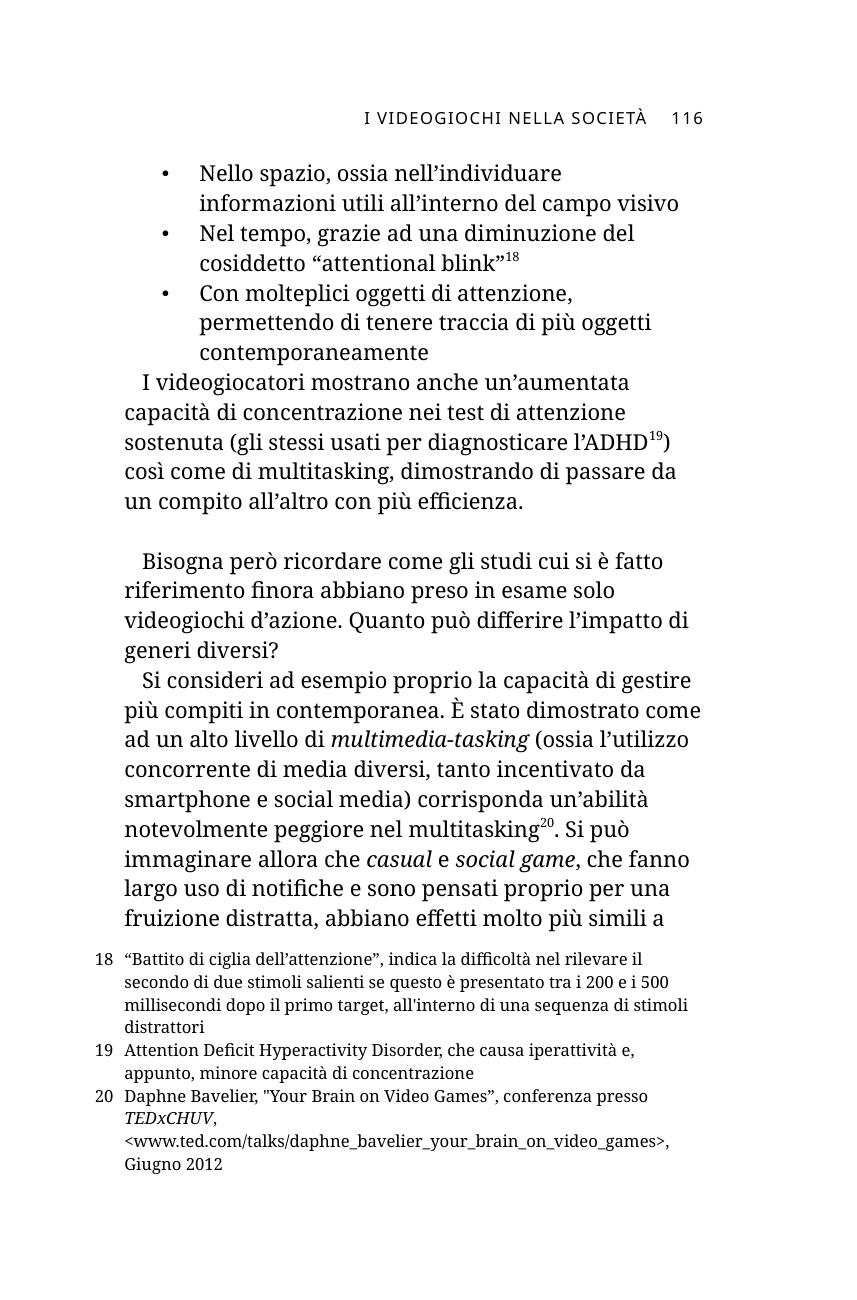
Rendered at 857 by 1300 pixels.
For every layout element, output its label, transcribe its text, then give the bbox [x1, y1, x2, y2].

text Daphne Bavelier, "Your Brain on Video Games”, conferenza presso TEDxCHUV, <www.ted.com/talks/daphne_bavelier_your_brain_on_video_games>, Giugno 2012 [94, 1084, 703, 1175]
text Bisogna però ricordare come gli studi cui si è fatto riferimento finora abbiano preso in esame solo videogiochi d’azione. Quanto può differire l’impatto di generi diversi? [124, 546, 703, 665]
list Nel tempo, grazie ad una diminuzione del cosiddetto “attentional blink” [162, 218, 703, 278]
text Attention Deficit Hyperactivity Disorder, che causa iperattività e, appunto, minore capacità di concentrazione [94, 1039, 703, 1084]
list “Battito di ciglia dell’attenzione”, indica la difficoltà nel rilevare il secondo di due stimoli salienti se questo è presentato tra i 200 e i 500 millisecondi dopo il primo target, all'interno di una sequenza di stimoli distrattori [94, 948, 703, 1039]
list Nello spazio, ossia nell’individuare informazioni utili all’interno del campo visivo [162, 158, 703, 218]
text I videogiocatori mostrano anche un’aumentata capacità di concentrazione nei test di attenzione sostenuta (gli stessi usati per diagnosticare l’ADHD) così come di multitasking, dimostrando di passare da un compito all’altro con più efficienza. [124, 367, 703, 516]
list Con molteplici oggetti di attenzione, permettendo di tenere traccia di più oggetti contemporaneamente [162, 278, 703, 367]
text Si consideri ad esempio proprio la capacità di gestire più compiti in contemporanea. È stato dimostrato come ad un alto livello di multimedia-tasking (ossia l’utilizzo concorrente di media diversi, tanto incentivato da smartphone e social media) corrisponda un’abilità notevolmente peggiore nel multitasking. Si può immaginare allora che casual e social game, che fanno largo uso di notifiche e sono pensati proprio per una fruizione distratta, abbiano effetti molto più simili a [124, 665, 703, 933]
